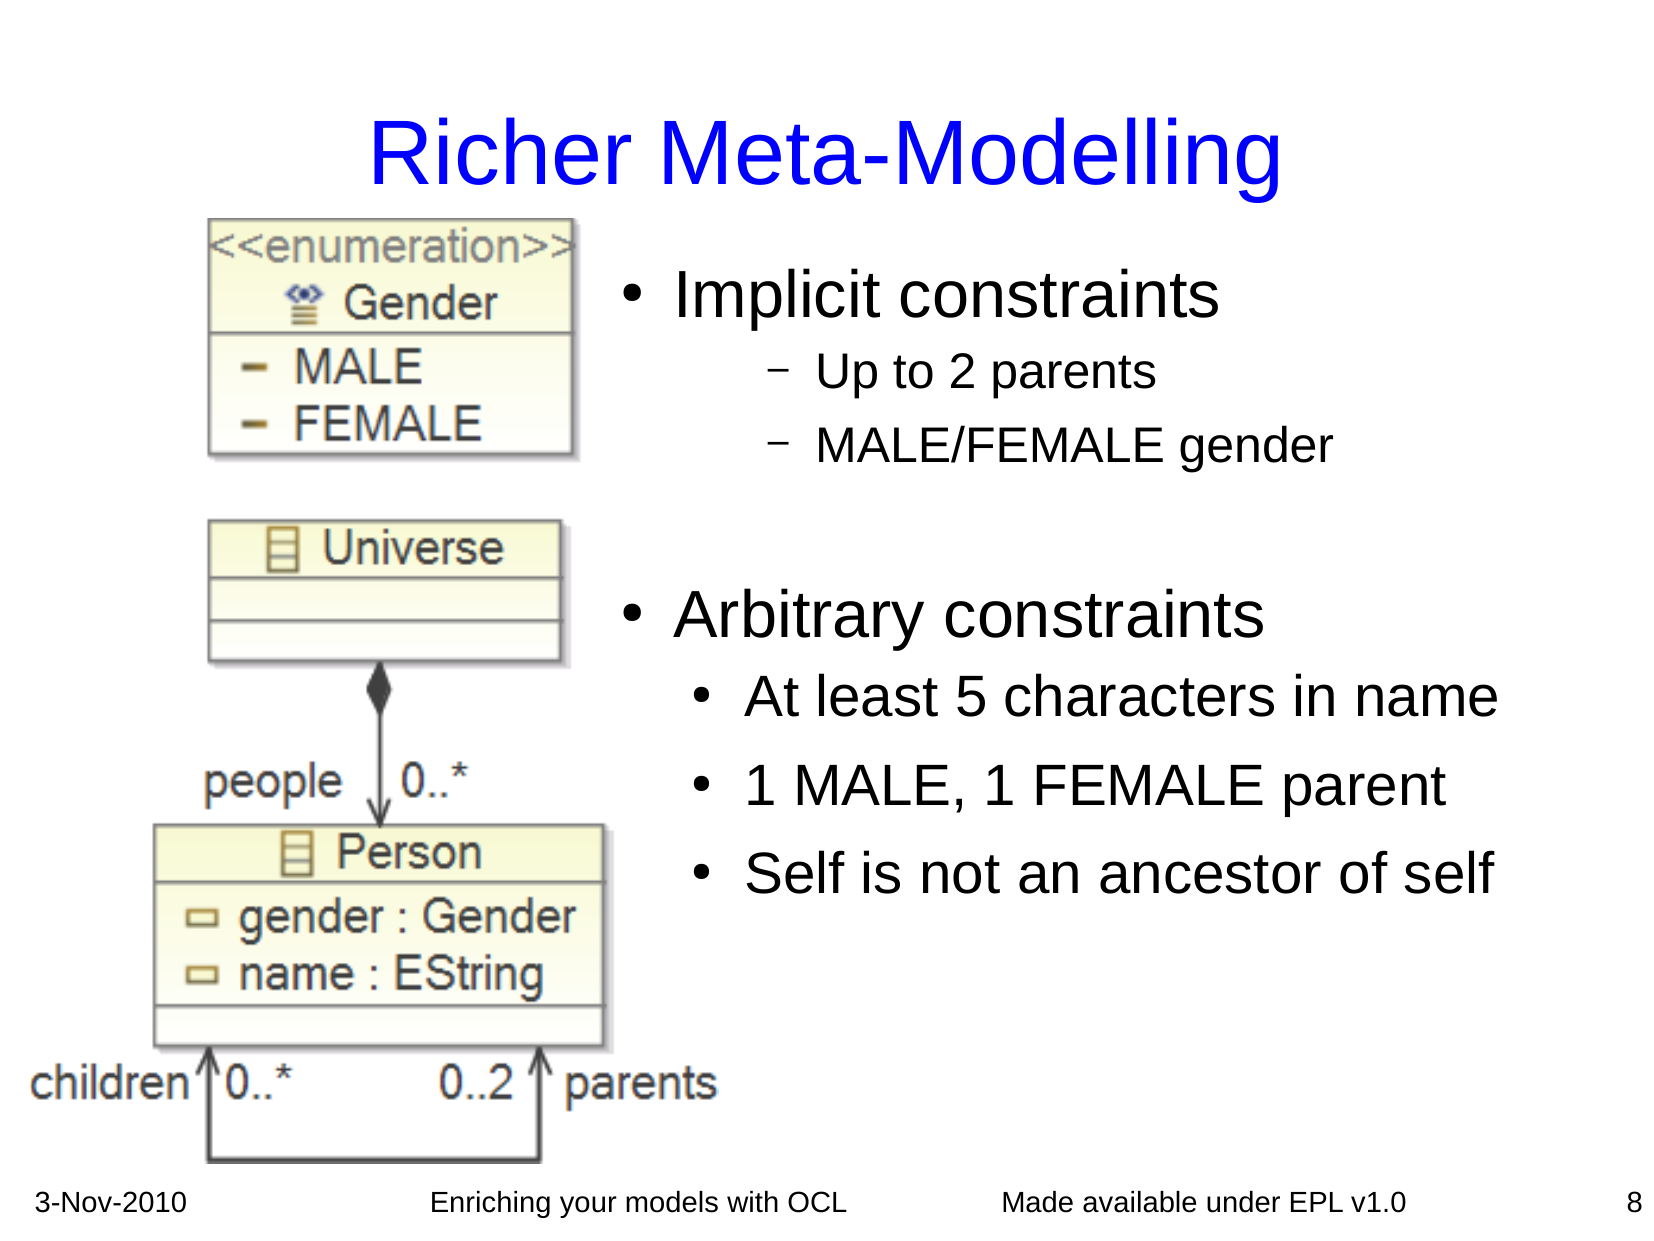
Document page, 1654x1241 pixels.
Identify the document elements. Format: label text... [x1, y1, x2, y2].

title Richer Meta-Modelling [82, 49, 1571, 257]
picture [30, 218, 719, 1164]
list Implicit constraints Up to 2 parents MALE/FEMALE gender Arbitrary constraints At least 5 characters in name 1 MALE, 1 FEMALE parent Self is not an ancestor of self [602, 257, 1632, 1094]
